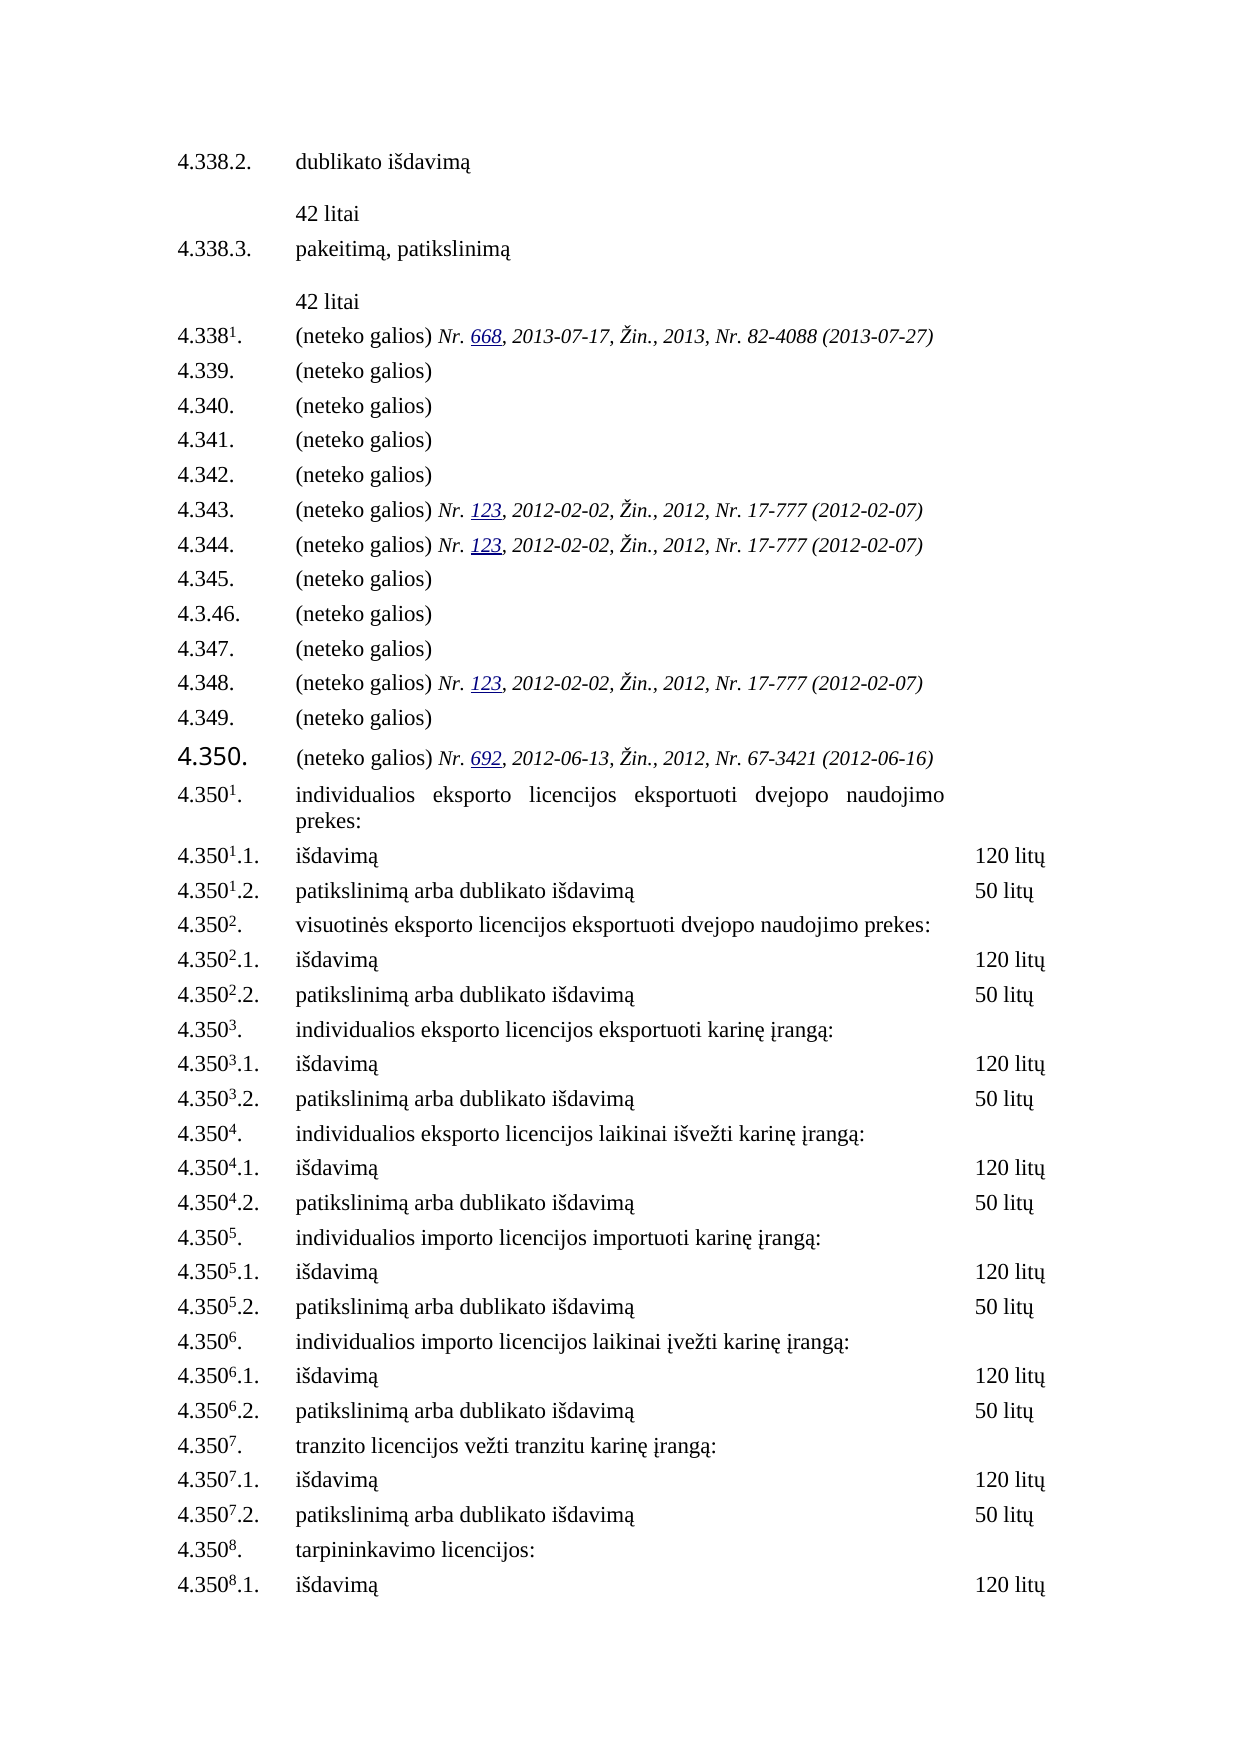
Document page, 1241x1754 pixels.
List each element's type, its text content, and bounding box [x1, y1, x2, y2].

text 4.3506.1. išdavimą 120 litų [177, 1362, 1122, 1389]
text 4.3502.1. išdavimą 120 litų [177, 946, 1122, 973]
text 4.3504.1. išdavimą 120 litų [177, 1154, 1122, 1181]
text 4.3504.2. patikslinimą arba dublikato išdavimą 50 litų [177, 1189, 1122, 1215]
text 4.344. (neteko galios) Nr. 123, 2012-02-02, Žin., 2012, Nr. 17-777 (2012-02-07) [177, 531, 930, 557]
text 4.3507. tranzito licencijos vežti tranzitu karinę įrangą: [177, 1432, 1122, 1458]
text 4.3508. tarpininkavimo licencijos: [177, 1536, 1122, 1562]
text 4.3505.2. patikslinimą arba dublikato išdavimą 50 litų [177, 1293, 1122, 1319]
text 4.3501. individualios eksporto licencijos eksportuoti dvejopo naudojimo prekes: [177, 781, 945, 834]
text 4.3503. individualios eksporto licencijos eksportuoti karinę įrangą: [177, 1016, 1122, 1042]
text 4.3505. individualios importo licencijos importuoti karinę įrangą: [177, 1224, 1122, 1250]
text 4.341. (neteko galios) [177, 427, 945, 453]
text 4.3381. (neteko galios) Nr. 668, 2013-07-17, Žin., 2013, Nr. 82-4088 (2013-07-27) [177, 322, 945, 349]
text 4.339. (neteko galios) [177, 357, 945, 383]
text 4.3507.2. patikslinimą arba dublikato išdavimą 50 litų [177, 1501, 1122, 1528]
text 4.3507.1. išdavimą 120 litų [177, 1467, 1122, 1493]
text 4.3506. individualios importo licencijos laikinai įvežti karinę įrangą: [177, 1328, 1122, 1354]
text 4.348. (neteko galios) Nr. 123, 2012-02-02, Žin., 2012, Nr. 17-777 (2012-02-07) [177, 669, 945, 696]
text 4.3506.2. patikslinimą arba dublikato išdavimą 50 litų [177, 1397, 1122, 1423]
text 4.3505.1. išdavimą 120 litų [177, 1258, 1122, 1285]
list (neteko galios) Nr. 692, 2012-06-13, Žin., 2012, Nr. 67-3421 (2012-06-16) [177, 739, 945, 773]
text 4.3502. visuotinės eksporto licencijos eksportuoti dvejopo naudojimo prekes: [177, 912, 945, 938]
text 4.338.2. dublikato išdavimą 42 litai [177, 148, 945, 227]
text 4.345. (neteko galios) [177, 565, 945, 592]
text 4.3503.1. išdavimą 120 litų [177, 1050, 1122, 1077]
text 4.3502.2. patikslinimą arba dublikato išdavimą 50 litų [177, 981, 1122, 1007]
text 4.3501.1. išdavimą 120 litų [177, 842, 1122, 868]
text 4.3501.2. patikslinimą arba dublikato išdavimą 50 litų [177, 877, 1122, 903]
text 4.3503.2. patikslinimą arba dublikato išdavimą 50 litų [177, 1085, 1122, 1111]
text 4.347. (neteko galios) [177, 635, 945, 661]
text 4.340. (neteko galios) [177, 392, 945, 418]
text 4.3508.1. išdavimą 120 litų [177, 1571, 1122, 1597]
text 4.3.46. (neteko galios) [177, 600, 945, 626]
text 4.343. (neteko galios) Nr. 123, 2012-02-02, Žin., 2012, Nr. 17-777 (2012-02-07) [177, 496, 930, 522]
text 4.342. (neteko galios) [177, 461, 945, 488]
text 4.349. (neteko galios) [177, 704, 945, 730]
text 4.338.3. pakeitimą, patikslinimą 42 litai [177, 235, 945, 314]
text 4.3504. individualios eksporto licencijos laikinai išvežti karinę įrangą: [177, 1120, 1122, 1146]
